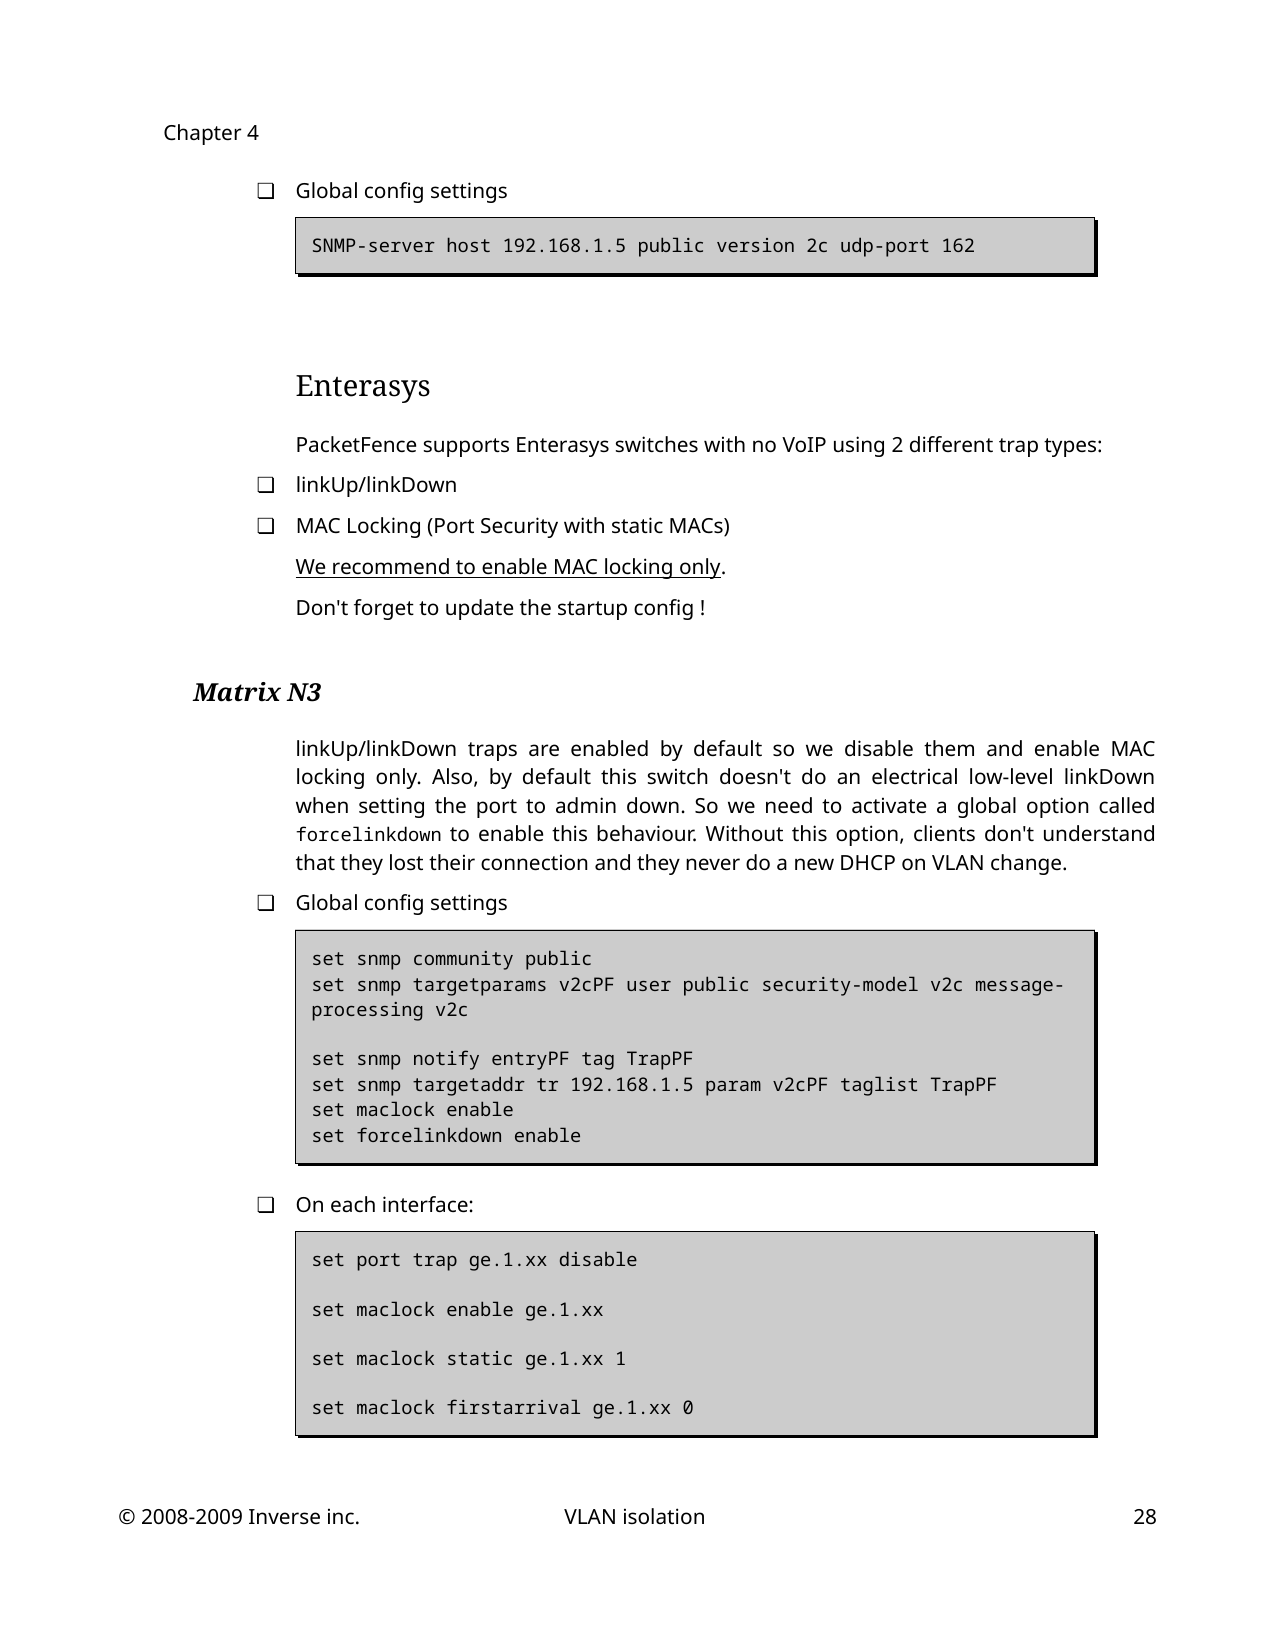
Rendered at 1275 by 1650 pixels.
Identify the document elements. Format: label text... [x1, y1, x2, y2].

list ❏ MAC Locking (Port Security with static MACs) [256, 512, 1157, 540]
text SNMP-server host 192.168.1.5 public version 2c udp-port 162 [296, 218, 1094, 273]
list ❏ Global config settings [256, 888, 1157, 917]
text We recommend to enable MAC locking only. [295, 552, 1157, 581]
text set maclock static ge.1.xx 1 [296, 1329, 1094, 1371]
text PacketFence supports Enterasys switches with no VoIP using 2 different trap types: [295, 430, 1157, 458]
subtitle Enterasys [295, 365, 1157, 405]
text set maclock firstarrival ge.1.xx 0 [296, 1378, 1094, 1435]
text linkUp/linkDown traps are enabled by default so we disable them and enable MAC locking only. Also, by default this switch doesn't do an electrical low-level linkDown when setting the port to admin down. So we need to activate a global option called forcelinkdown to enable this behaviour. Without this option, clients don't understand that they lost their connection and they never do a new DHCP on VLAN change. [295, 734, 1157, 876]
text set port trap ge.1.xx disable [296, 1232, 1094, 1272]
subtitle Matrix N3 [156, 675, 1157, 709]
text Don't forget to update the startup config ! [295, 593, 1157, 622]
text set snmp community public set snmp targetparams v2cPF user public security-model v2c message-processing v2c [296, 931, 1094, 1022]
text set snmp notify entryPF tag TrapPF set snmp targetaddr tr 192.168.1.5 param v2cPF taglist TrapPF set maclock enable set forcelinkdown enable [296, 1030, 1094, 1163]
list ❏ On each interface: [256, 1190, 1157, 1218]
text set maclock enable ge.1.xx [296, 1280, 1094, 1321]
list ❏ Global config settings [256, 176, 1157, 204]
list ❏ linkUp/linkDown [256, 471, 1157, 499]
